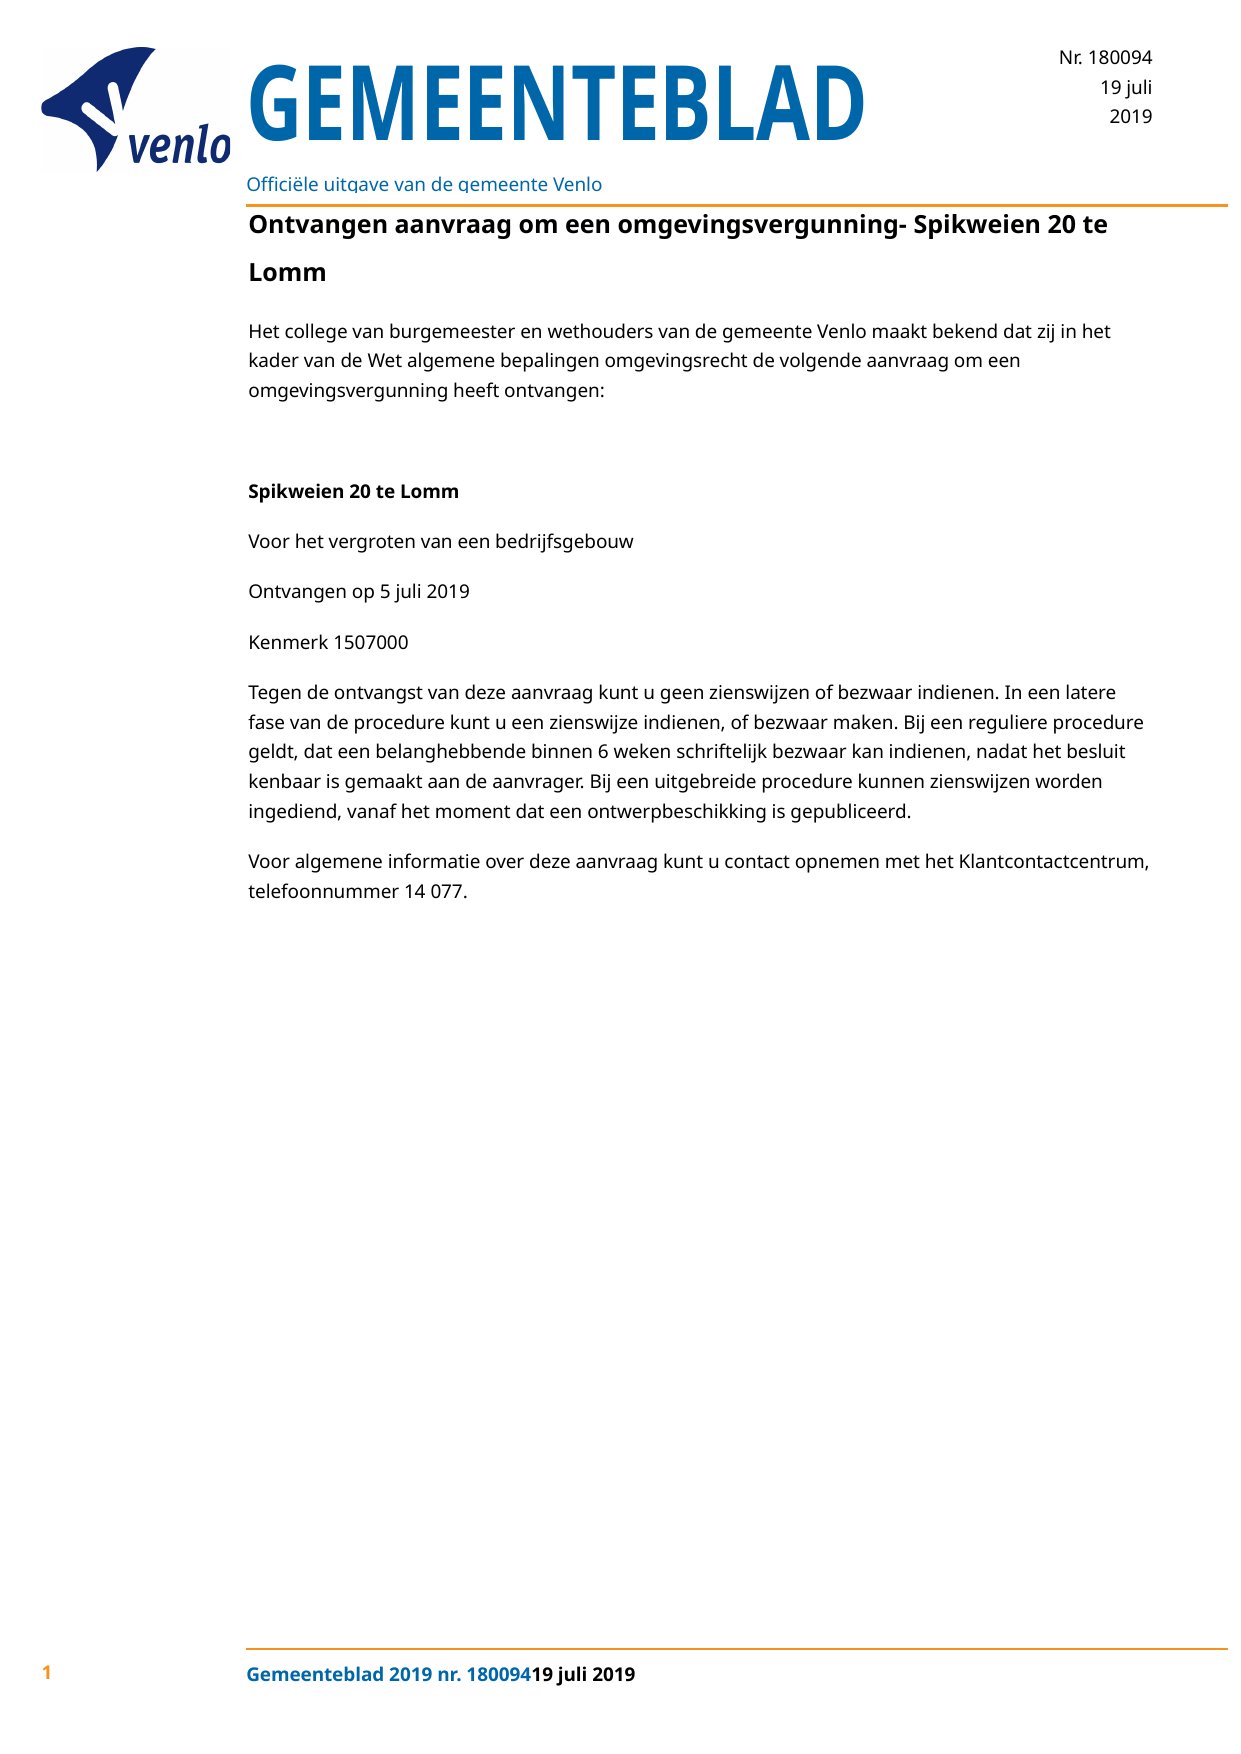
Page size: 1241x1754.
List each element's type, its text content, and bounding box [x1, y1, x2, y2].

picture [41, 47, 231, 172]
text Spikweien 20 te Lomm [248, 478, 1152, 504]
text Tegen de ontvangst van deze aanvraag kunt u geen zienswijzen of bezwaar indienen. In een latere fase van de procedure kunt u een zienswijze indienen, of bezwaar maken. Bij een reguliere procedure geldt, dat een belanghebbende binnen 6 weken schriftelijk bezwaar kan indienen, nadat het besluit kenbaar is gemaakt aan de aanvrager. Bij een uitgebreide procedure kunnen zienswijzen worden ingediend, vanaf het moment dat een ontwerpbeschikking is gepubliceerd. [248, 679, 1152, 824]
text Voor algemene informatie over deze aanvraag kunt u contact opnemen met het Klantcontactcentrum, telefoonnummer 14 077. [248, 848, 1152, 904]
text Kenmerk 1507000 [248, 629, 1152, 655]
text Het college van burgemeester en wethouders van de gemeente Venlo maakt bekend dat zij in het kader van de Wet algemene bepalingen omgevingsrecht de volgende aanvraag om een omgevingsvergunning heeft ontvangen: [248, 318, 1152, 403]
text Voor het vergroten van een bedrijfsgebouw [248, 528, 1152, 554]
text Ontvangen op 5 juli 2019 [248, 579, 1152, 604]
text Ontvangen aanvraag om een omgevingsvergunning- Spikweien 20 te Lomm [248, 207, 1152, 288]
